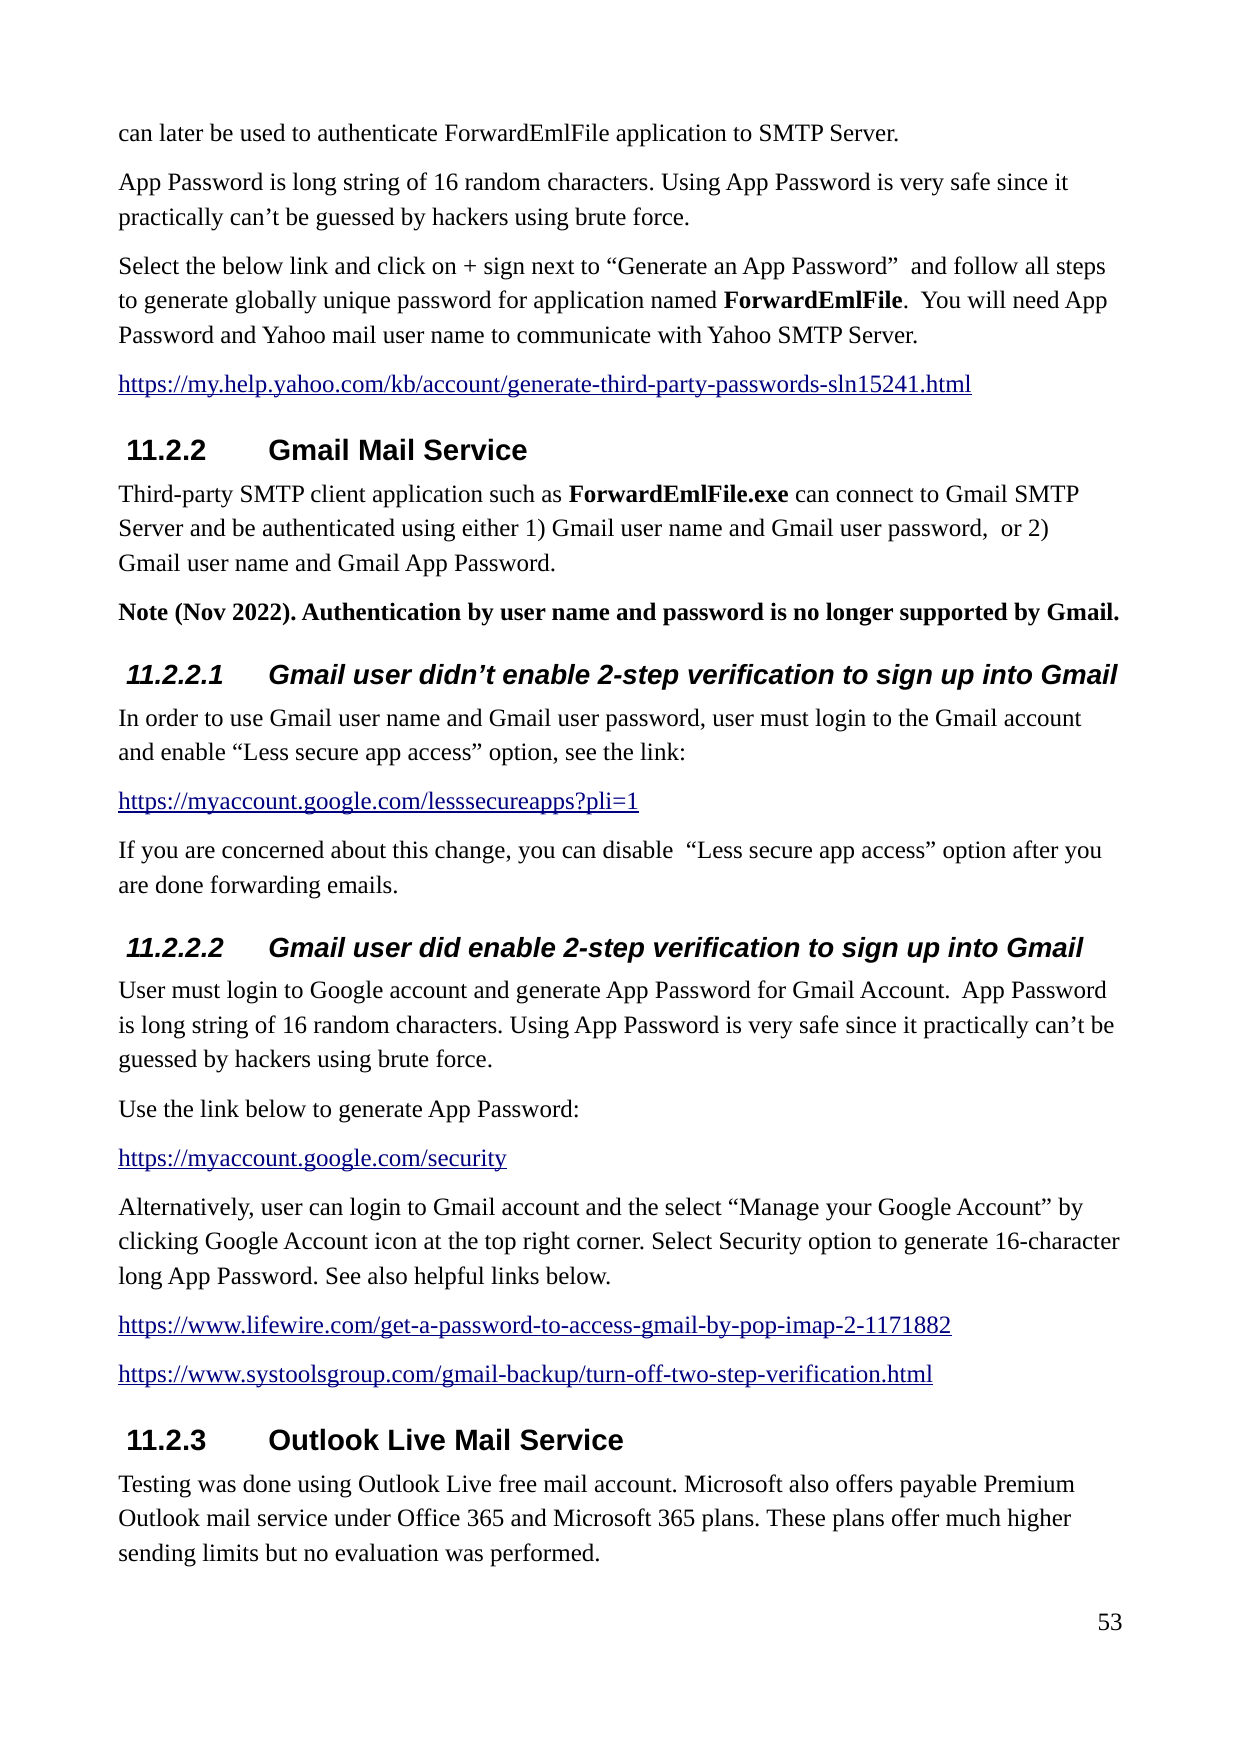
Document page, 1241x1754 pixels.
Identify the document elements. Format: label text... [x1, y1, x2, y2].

text App Password is long string of 16 random characters. Using App Password is very safe since it practically can’t be guessed by hackers using brute force. [118, 167, 1122, 230]
text Select the below link and click on + sign next to “Generate an App Password” and follow all steps to generate globally unique password for application named ForwardEmlFile. You will need App Password and Yahoo mail user name to communicate with Yahoo SMTP Server. [118, 251, 1122, 348]
text Third-party SMTP client application such as ForwardEmlFile.exe can connect to Gmail SMTP Server and be authenticated using either 1) Gmail user name and Gmail user password, or 2) Gmail user name and Gmail App Password. [118, 479, 1122, 576]
subtitle Gmail user didn’t enable 2-step verification to sign up into Gmail [118, 658, 1122, 690]
subtitle Gmail Mail Service [118, 432, 1122, 466]
text Use the link below to generate App Password: [118, 1094, 1122, 1122]
text https://www.systoolsgroup.com/gmail-backup/turn-off-two-step-verification.html [118, 1359, 1122, 1388]
text Testing was done using Outlook Live free mail account. Microsoft also offers payable Premium Outlook mail service under Office 365 and Microsoft 365 plans. These plans offer much higher sending limits but no evaluation was performed. [118, 1469, 1122, 1566]
text https://myaccount.google.com/lesssecureapps?pli=1 [118, 786, 1122, 815]
text Alternatively, user can login to Gmail account and the select “Manage your Google Account” by clicking Google Account icon at the top right corner. Select Security option to generate 16-character long App Password. See also helpful links below. [118, 1192, 1122, 1289]
text User must login to Google account and generate App Password for Gmail Account. App Password is long string of 16 random characters. Using App Password is very safe since it practically can’t be guessed by hackers using brute force. [118, 976, 1122, 1073]
text https://my.help.yahoo.com/kb/account/generate-third-party-passwords-sln15241.html [118, 369, 1122, 397]
text Note (Nov 2022). Authentication by user name and password is no longer supported by Gmail. [118, 597, 1122, 625]
text In order to use Gmail user name and Gmail user password, user must login to the Gmail account and enable “Less secure app access” option, see the link: [118, 703, 1122, 766]
text can later be used to authenticate ForwardEmlFile application to SMTP Server. [118, 118, 1122, 147]
text https://www.lifewire.com/get-a-password-to-access-gmail-by-pop-imap-2-1171882 [118, 1310, 1122, 1338]
text https://myaccount.google.com/security [118, 1143, 1122, 1171]
subtitle Gmail user did enable 2-step verification to sign up into Gmail [118, 931, 1122, 963]
subtitle Outlook Live Mail Service [118, 1422, 1122, 1456]
text If you are concerned about this change, you can disable “Less secure app access” option after you are done forwarding emails. [118, 835, 1122, 898]
